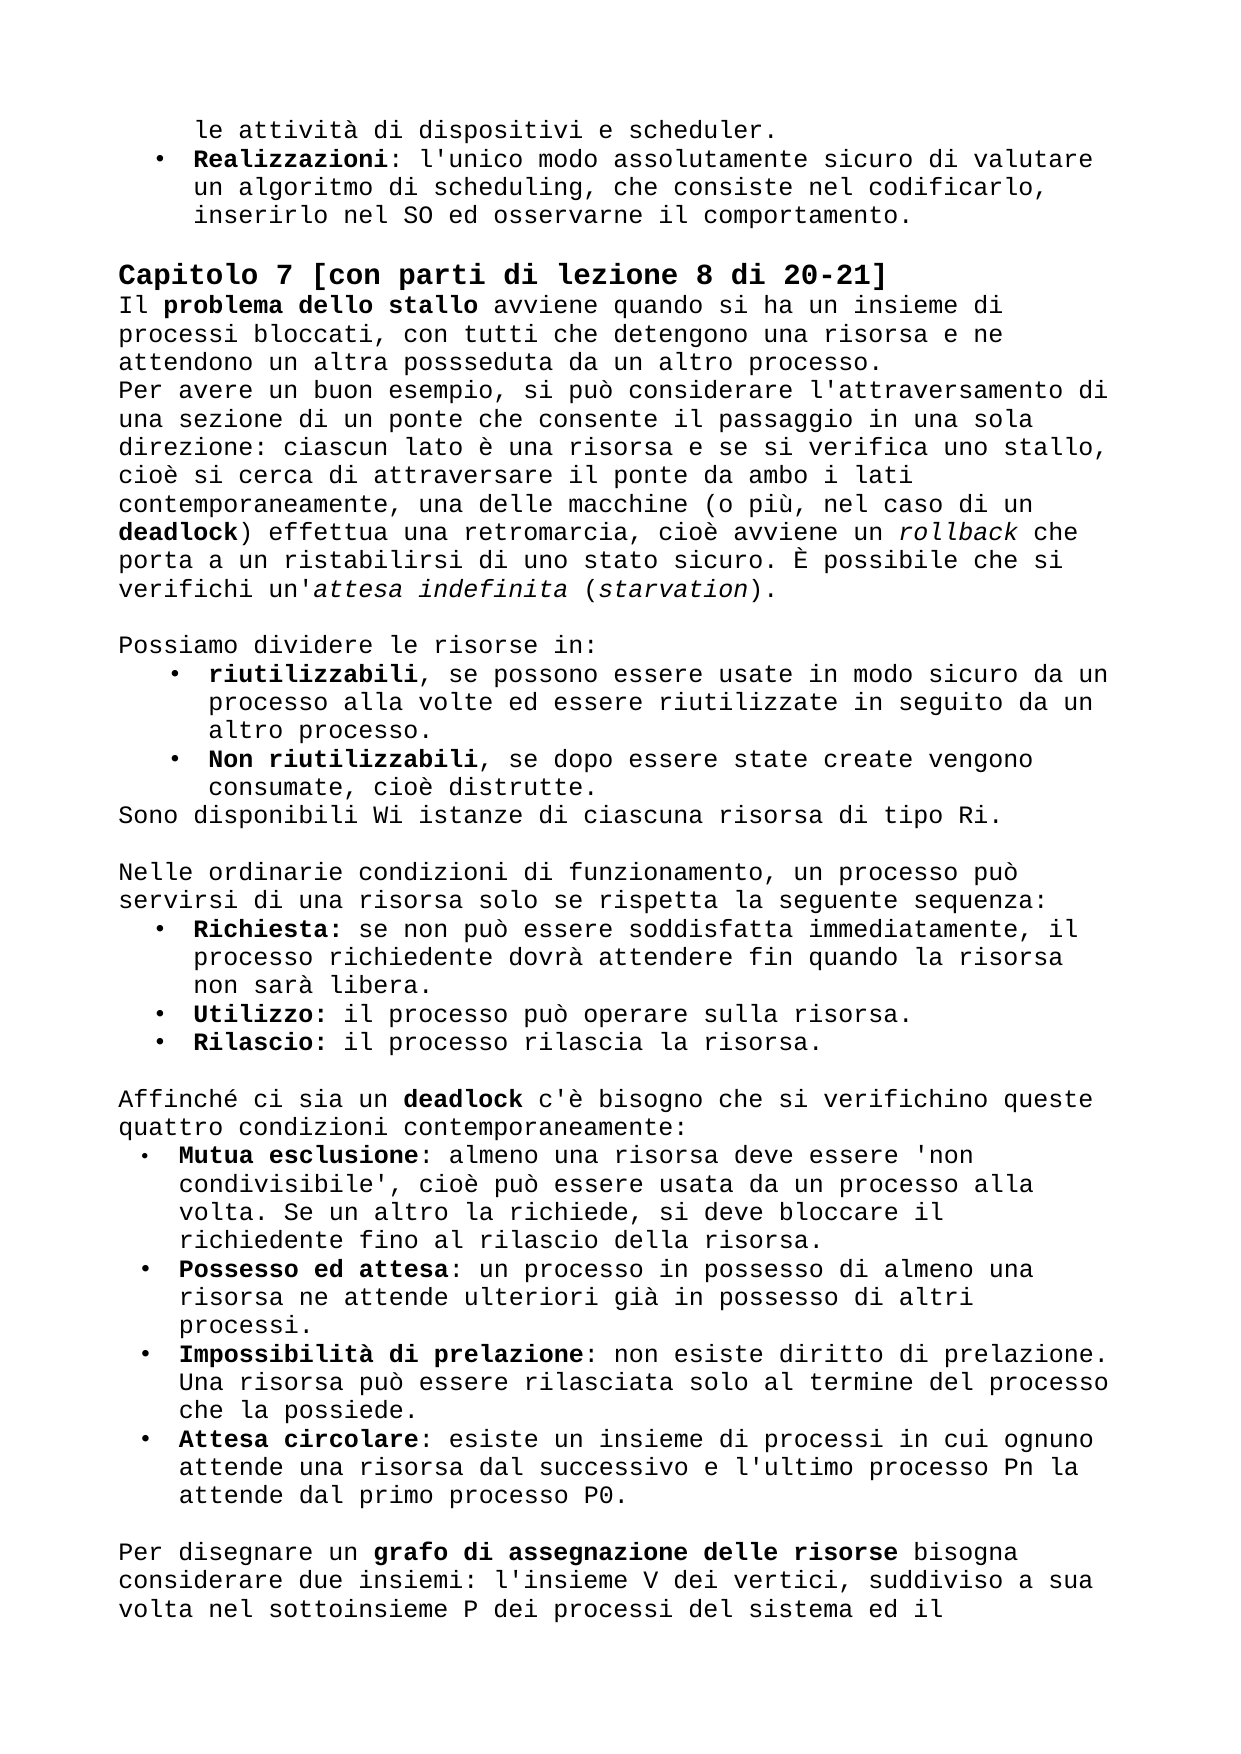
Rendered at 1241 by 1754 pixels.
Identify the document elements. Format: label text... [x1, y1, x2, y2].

list Attesa circolare: esiste un insieme di processi in cui ognuno attende una risorsa dal successivo e l'ultimo processo Pn la attende dal primo processo P0. [141, 1426, 1122, 1511]
list Possesso ed attesa: un processo in possesso di almeno una risorsa ne attende ulteriori già in possesso di altri processi. [141, 1256, 1122, 1341]
list Mutua esclusione: almeno una risorsa deve essere 'non condivisibile', cioè può essere usata da un processo alla volta. Se un altro la richiede, si deve bloccare il richiedente fino al rilascio della risorsa. [141, 1143, 1122, 1256]
text Sono disponibili Wi istanze di ciascuna risorsa di tipo Ri. [118, 803, 1122, 831]
list Realizzazioni: l'unico modo assolutamente sicuro di valutare un algoritmo di scheduling, che consiste nel codificarlo, inserirlo nel SO ed osservarne il comportamento. [156, 146, 1122, 231]
list riutilizzabili, se possono essere usate in modo sicuro da un processo alla volte ed essere riutilizzate in seguito da un altro processo. [171, 661, 1122, 746]
text Affinché ci sia un deadlock c'è bisogno che si verifichino queste quattro condizioni contemporaneamente: [118, 1086, 1122, 1143]
text Capitolo 7 [con parti di lezione 8 di 20-21] [118, 260, 1122, 293]
text Il problema dello stallo avviene quando si ha un insieme di processi bloccati, con tutti che detengono una risorsa e ne attendono un altra possseduta da un altro processo. [118, 293, 1122, 378]
text Possiamo dividere le risorse in: [118, 633, 1122, 661]
text Per avere un buon esempio, si può considerare l'attraversamento di una sezione di un ponte che consente il passaggio in una sola direzione: ciascun lato è una risorsa e se si verifica uno stallo, cioè si cerca di attraversare il ponte da ambo i lati contemporaneamente, una delle macchine (o più, nel caso di un deadlock) effettua una retromarcia, cioè avviene un rollback che porta a un ristabilirsi di uno stato sicuro. È possibile che si verifichi un'attesa indefinita (starvation). [118, 378, 1122, 604]
list Richiesta: se non può essere soddisfatta immediatamente, il processo richiedente dovrà attendere fin quando la risorsa non sarà libera. [156, 916, 1122, 1001]
list Non riutilizzabili, se dopo essere state create vengono consumate, cioè distrutte. [171, 746, 1122, 803]
text Per disegnare un grafo di assegnazione delle risorse bisogna considerare due insiemi: l'insieme V dei vertici, suddiviso a sua volta nel sottoinsieme P dei processi del sistema ed il [118, 1539, 1122, 1624]
text Nelle ordinarie condizioni di funzionamento, un processo può servirsi di una risorsa solo se rispetta la seguente sequenza: [118, 859, 1122, 916]
list Rilascio: il processo rilascia la risorsa. [156, 1029, 1122, 1058]
list le attività di dispositivi e scheduler. [156, 118, 1122, 146]
list Impossibilità di prelazione: non esiste diritto di prelazione. Una risorsa può essere rilasciata solo al termine del processo che la possiede. [141, 1341, 1122, 1426]
list Utilizzo: il processo può operare sulla risorsa. [156, 1001, 1122, 1029]
